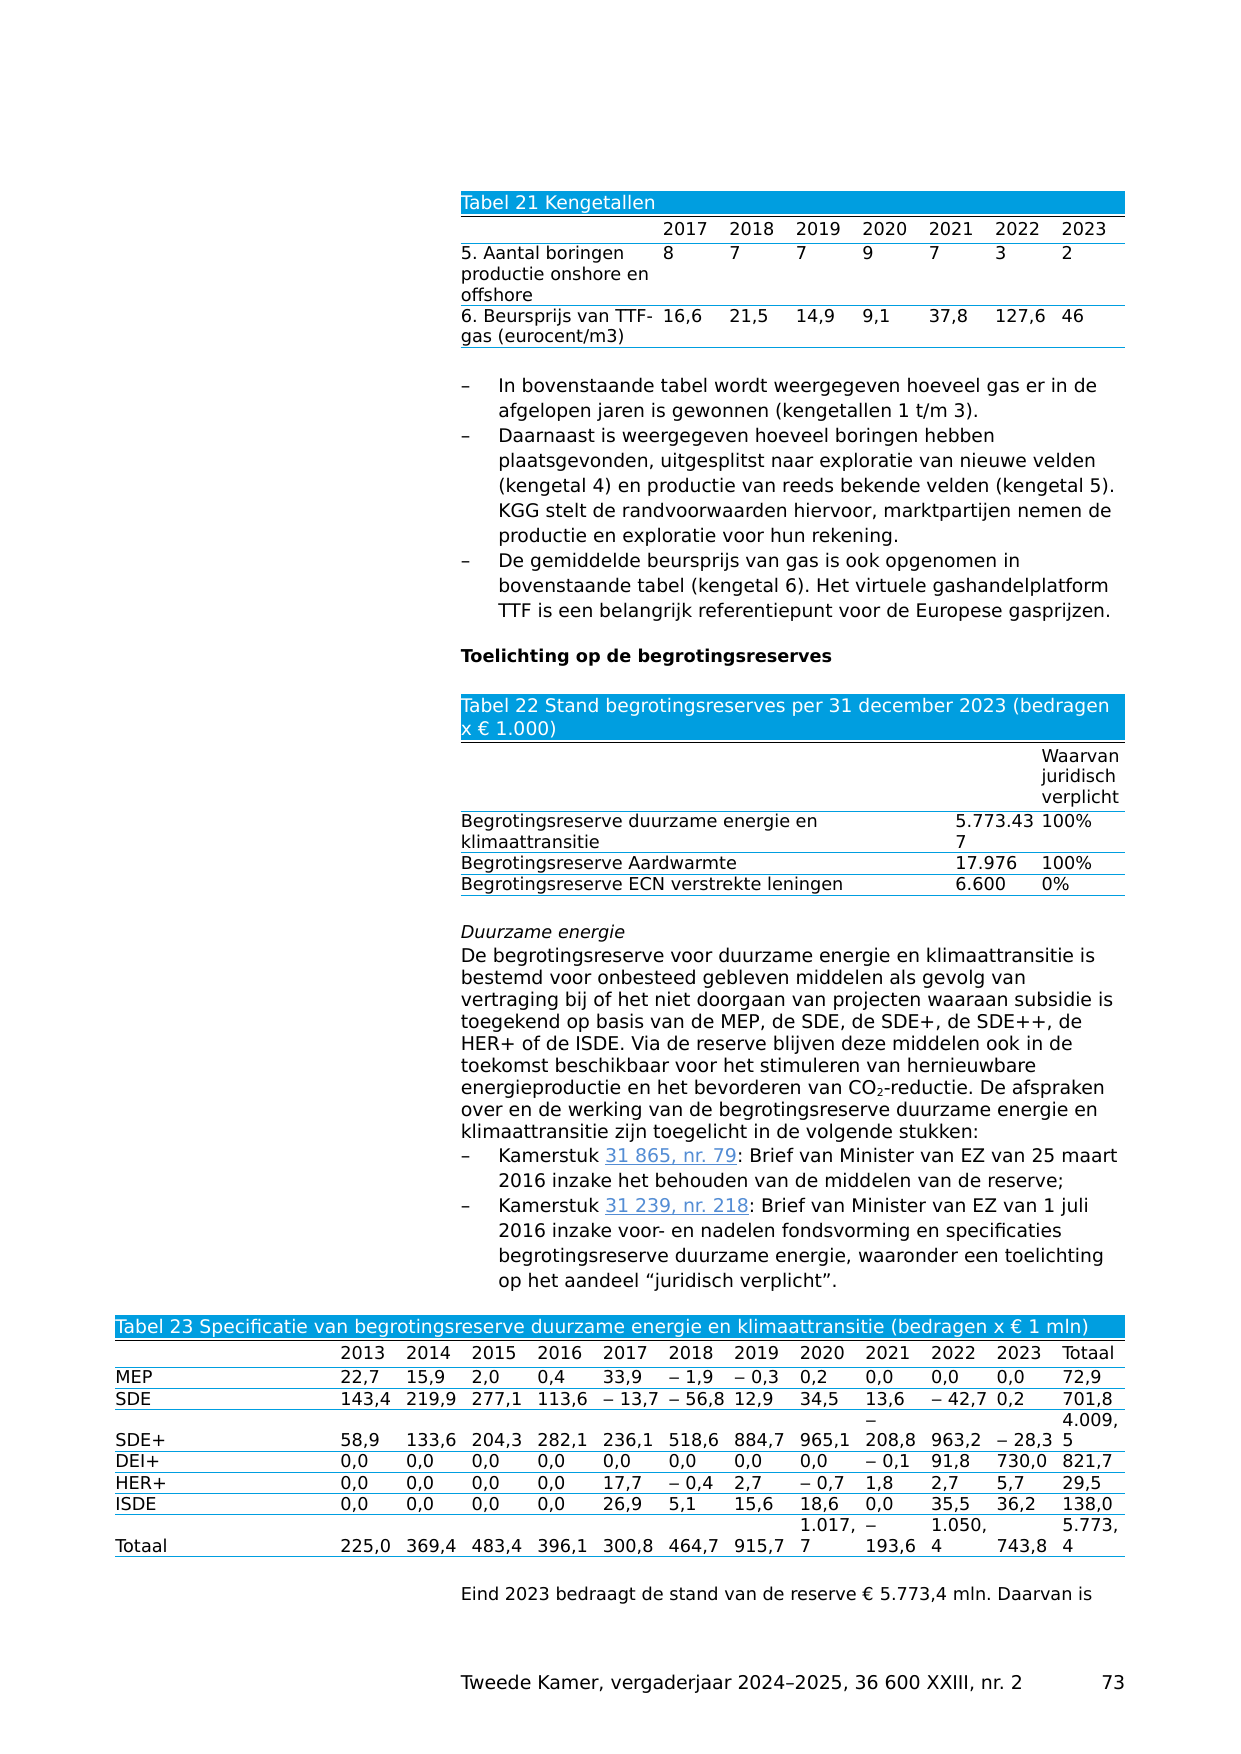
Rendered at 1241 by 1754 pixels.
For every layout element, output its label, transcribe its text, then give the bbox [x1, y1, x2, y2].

table_cell 0,2 [994, 1389, 1059, 1409]
table_cell 0,0 [534, 1452, 600, 1472]
table_cell 2015 [469, 1341, 534, 1367]
table_cell 2021 [862, 1341, 928, 1367]
table_cell Waarvan juridisch verplicht [1039, 743, 1125, 811]
list Kamerstuk 31 865, nr. 79: Brief van Minister van EZ van 25 maart 2016 inzake het behouden van de middelen van de reserve; [461, 1143, 1125, 1193]
table_cell 0,0 [797, 1452, 862, 1472]
table_cell ‒ 13,7 [600, 1389, 665, 1409]
table_cell 8 [660, 244, 726, 305]
table_cell 2014 [403, 1341, 468, 1367]
table_cell ‒ 208,8 [862, 1410, 928, 1451]
table_cell 37,8 [926, 306, 992, 347]
table_cell 396,1 [534, 1515, 600, 1556]
list Kamerstuk 31 239, nr. 218: Brief van Minister van EZ van 1 juli 2016 inzake voor- en nadelen fondsvorming en specificaties begrotingsreserve duurzame energie, waaronder een toelichting op het aandeel “juridisch verplicht”. [461, 1193, 1125, 1293]
list Daarnaast is weergegeven hoeveel boringen hebben plaatsgevonden, uitgesplitst naar exploratie van nieuwe velden (kengetal 4) en productie van reeds bekende velden (kengetal 5). KGG stelt de randvoorwaarden hiervoor, marktpartĳen nemen de productie en exploratie voor hun rekening. [461, 422, 1125, 547]
table_cell 17,7 [600, 1473, 665, 1493]
table_cell 0,0 [337, 1494, 403, 1514]
table_cell 0,0 [731, 1452, 797, 1472]
table_cell 2 [1059, 244, 1125, 305]
table_cell MEP [115, 1368, 337, 1388]
table_cell 2022 [928, 1341, 993, 1367]
table_cell 730,0 [994, 1452, 1059, 1472]
table_cell 965,1 [797, 1410, 862, 1451]
table_cell 36,2 [994, 1494, 1059, 1514]
table_cell 12,9 [731, 1389, 797, 1409]
table_cell 5.773,4 [1059, 1515, 1125, 1556]
text Toelichting op de begrotingsreserves [461, 644, 1125, 667]
table_cell 2016 [534, 1341, 600, 1367]
table_cell 9,1 [859, 306, 926, 347]
table_cell 300,8 [600, 1515, 665, 1556]
table_cell 0,0 [403, 1452, 468, 1472]
table_cell 100% [1039, 812, 1125, 852]
table_cell SDE [115, 1389, 337, 1409]
table_cell 1.017,7 [797, 1515, 862, 1556]
table_cell 14,9 [793, 306, 859, 347]
table_cell 0,0 [337, 1452, 403, 1472]
table_cell 277,1 [469, 1389, 534, 1409]
table_cell 884,7 [731, 1410, 797, 1451]
table_cell 0,0 [600, 1452, 665, 1472]
table_cell 15,6 [731, 1494, 797, 1514]
table_cell 9 [859, 244, 926, 305]
table_cell Totaal [115, 1515, 337, 1556]
table_cell 29,5 [1059, 1473, 1125, 1493]
table_cell 2,7 [731, 1473, 797, 1493]
table_cell [952, 743, 1038, 811]
table_cell 3 [992, 244, 1058, 305]
table_cell 225,0 [337, 1515, 403, 1556]
table_cell 0,0 [337, 1473, 403, 1493]
table_cell 15,9 [403, 1368, 468, 1388]
table_cell 518,6 [665, 1410, 731, 1451]
table_cell 1.050,4 [928, 1515, 993, 1556]
table_cell 143,4 [337, 1389, 403, 1409]
table_cell 2013 [337, 1341, 403, 1367]
table_cell 34,5 [797, 1389, 862, 1409]
table_cell 2017 [600, 1341, 665, 1367]
table_cell 2019 [793, 217, 859, 243]
table_cell Begrotingsreserve ECN verstrekte leningen [461, 875, 952, 894]
table_cell Begrotingsreserve Aardwarmte [461, 853, 952, 873]
table_cell 5,7 [994, 1473, 1059, 1493]
table_cell Totaal [1059, 1341, 1125, 1367]
table_cell 26,9 [600, 1494, 665, 1514]
table_cell 5,1 [665, 1494, 731, 1514]
table_cell 6. Beursprijs van TTF-gas (eurocent/m3) [461, 306, 660, 347]
table_cell 4.009,5 [1059, 1410, 1125, 1451]
table_cell 369,4 [403, 1515, 468, 1556]
table_cell 236,1 [600, 1410, 665, 1451]
table_cell 743,8 [994, 1515, 1059, 1556]
table_cell DEI+ [115, 1452, 337, 1472]
table_cell 0,0 [469, 1452, 534, 1472]
table_cell 127,6 [992, 306, 1058, 347]
table_cell 2023 [994, 1341, 1059, 1367]
table_cell 0,0 [469, 1494, 534, 1514]
list In bovenstaande tabel wordt weergegeven hoeveel gas er in de afgelopen jaren is gewonnen (kengetallen 1 t/m 3). [461, 372, 1125, 422]
table_cell 113,6 [534, 1389, 600, 1409]
table_cell 35,5 [928, 1494, 993, 1514]
table_cell SDE+ [115, 1410, 337, 1451]
table_cell 17.976 [952, 853, 1038, 873]
table_cell 0,0 [534, 1473, 600, 1493]
table_cell Begrotingsreserve duurzame energie en klimaattransitie [461, 812, 952, 852]
table_cell ‒ 0,4 [665, 1473, 731, 1493]
table_cell 0,0 [403, 1473, 468, 1493]
table_cell HER+ [115, 1473, 337, 1493]
table_cell 2023 [1059, 217, 1125, 243]
table_cell 701,8 [1059, 1389, 1125, 1409]
table_cell 0,0 [994, 1368, 1059, 1388]
table_cell 0,2 [797, 1368, 862, 1388]
table_cell 0,0 [403, 1494, 468, 1514]
table_cell 0,0 [862, 1494, 928, 1514]
table_cell 2021 [926, 217, 992, 243]
table_cell 821,7 [1059, 1452, 1125, 1472]
table_cell 0,0 [862, 1368, 928, 1388]
table_cell 483,4 [469, 1515, 534, 1556]
table_cell 46 [1059, 306, 1125, 347]
table_cell 0,0 [534, 1494, 600, 1514]
table_cell 2,0 [469, 1368, 534, 1388]
table_cell 16,6 [660, 306, 726, 347]
table_cell 2017 [660, 217, 726, 243]
table_cell ‒ 0,3 [731, 1368, 797, 1388]
text Eind 2023 bedraagt de stand van de reserve € 5.773,4 mln. Daarvan is [461, 1582, 1125, 1604]
table_cell 282,1 [534, 1410, 600, 1451]
table_cell [115, 1341, 337, 1367]
table_cell 219,9 [403, 1389, 468, 1409]
table_cell [461, 217, 660, 243]
table_cell 0,4 [534, 1368, 600, 1388]
table_cell 464,7 [665, 1515, 731, 1556]
table_cell 0,0 [928, 1368, 993, 1388]
table_cell 33,9 [600, 1368, 665, 1388]
table_cell 5. Aantal boringen productie onshore en offshore [461, 244, 660, 305]
table_cell ‒ 0,1 [862, 1452, 928, 1472]
table_cell 58,9 [337, 1410, 403, 1451]
text De begrotingsreserve voor duurzame energie en klimaattransitie is bestemd voor onbesteed gebleven middelen als gevolg van vertraging bij of het niet doorgaan van projecten waaraan subsidie is toegekend op basis van de MEP, de SDE, de SDE+, de SDE++, de HER+ of de ISDE. Via de reserve blijven deze middelen ook in de toekomst beschikbaar voor het stimuleren van hernieuwbare energieproductie en het bevorderen van CO2-reductie. De afspraken over en de werking van de begrotingsreserve duurzame energie en klimaattransitie zijn toegelicht in de volgende stukken: [461, 945, 1125, 1143]
table_cell 915,7 [731, 1515, 797, 1556]
table_cell 133,6 [403, 1410, 468, 1451]
table_cell 0,0 [469, 1473, 534, 1493]
table_cell 0,0 [665, 1452, 731, 1472]
table_cell ISDE [115, 1494, 337, 1514]
table_cell 963,2 [928, 1410, 993, 1451]
table_cell 2,7 [928, 1473, 993, 1493]
table_cell 1,8 [862, 1473, 928, 1493]
table_cell 22,7 [337, 1368, 403, 1388]
table_cell 2020 [797, 1341, 862, 1367]
table_cell 7 [726, 244, 793, 305]
table_cell 13,6 [862, 1389, 928, 1409]
table_cell 6.600 [952, 875, 1038, 894]
table_cell ‒ 42,7 [928, 1389, 993, 1409]
table_cell 18,6 [797, 1494, 862, 1514]
table_cell 2020 [859, 217, 926, 243]
table_cell 0% [1039, 875, 1125, 894]
table_cell ‒ 193,6 [862, 1515, 928, 1556]
table_cell 72,9 [1059, 1368, 1125, 1388]
table_cell ‒ 56,8 [665, 1389, 731, 1409]
table_cell 100% [1039, 853, 1125, 873]
table_cell 2018 [665, 1341, 731, 1367]
text Duurzame energie [461, 920, 1125, 943]
table_cell 7 [926, 244, 992, 305]
table_cell 2018 [726, 217, 793, 243]
table_cell 5.773.437 [952, 812, 1038, 852]
table_cell 204,3 [469, 1410, 534, 1451]
table_cell 7 [793, 244, 859, 305]
table_cell 138,0 [1059, 1494, 1125, 1514]
table_cell 91,8 [928, 1452, 993, 1472]
table_cell ‒ 0,7 [797, 1473, 862, 1493]
table_cell 21,5 [726, 306, 793, 347]
table_cell [461, 743, 952, 811]
table_cell ‒ 1,9 [665, 1368, 731, 1388]
list De gemiddelde beursprĳs van gas is ook opgenomen in bovenstaande tabel (kengetal 6). Het virtuele gashandelplatform TTF is een belangrĳk referentiepunt voor de Europese gasprĳzen. [461, 547, 1125, 622]
table_cell ‒ 28,3 [994, 1410, 1059, 1451]
table_cell 2022 [992, 217, 1058, 243]
table_cell 2019 [731, 1341, 797, 1367]
